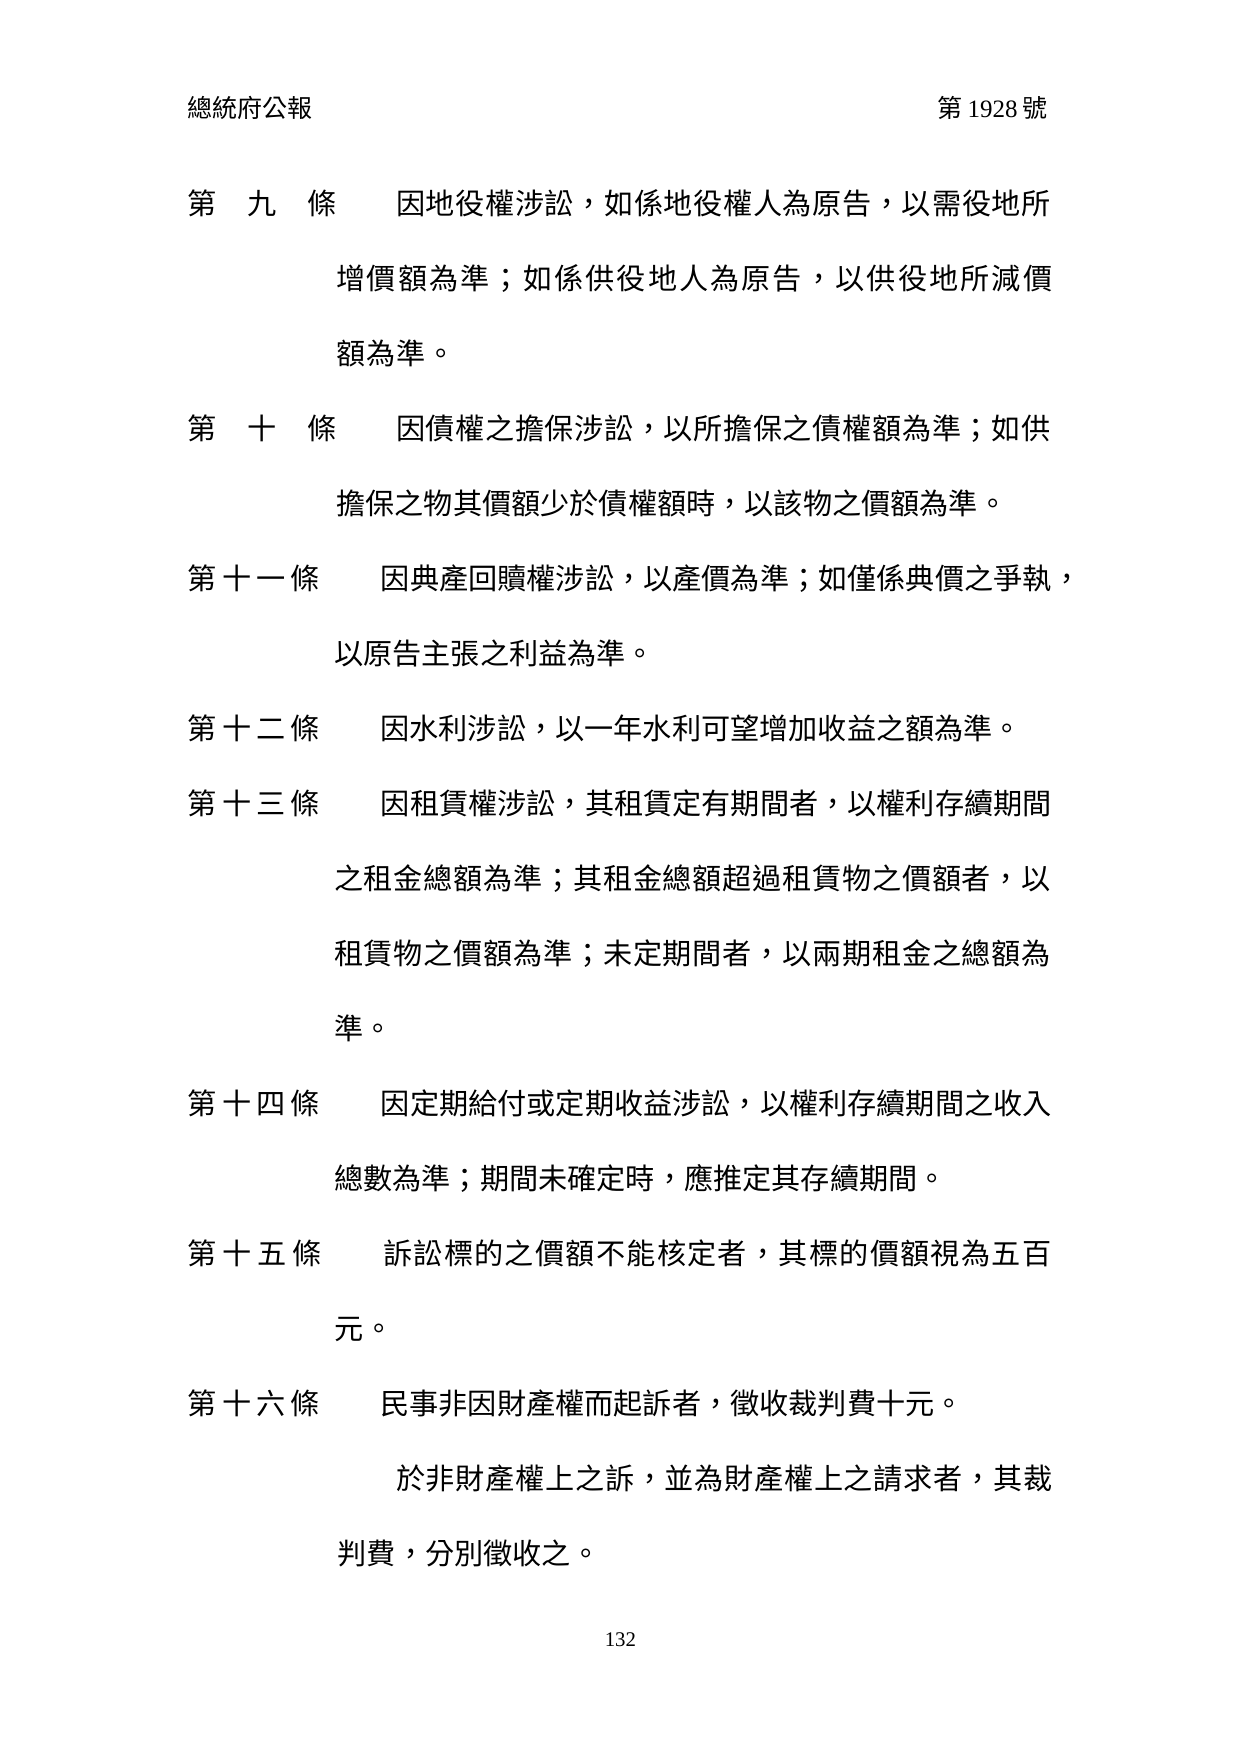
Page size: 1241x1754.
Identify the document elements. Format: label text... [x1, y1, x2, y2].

text 第十一條 因典產回贖權涉訟，以產價為準；如僅係典價之爭執，以原告主張之利益為準。 [187, 539, 1053, 689]
text 第十三條 因租賃權涉訟，其租賃定有期間者，以權利存續期間之租金總額為準；其租金總額超過租賃物之價額者，以租賃物之價額為準；未定期間者，以兩期租金之總額為準。 [187, 764, 1053, 1064]
text 於非財產權上之訴，並為財產權上之請求者，其裁判費，分別徵收之。 [337, 1439, 1053, 1589]
text 第十六條 民事非因財產權而起訴者，徵收裁判費十元。 [187, 1364, 1053, 1439]
text 第十五條 訴訟標的之價額不能核定者，其標的價額視為五百元。 [187, 1214, 1053, 1364]
text 第 十 條 因債權之擔保涉訟，以所擔保之債權額為準；如供擔保之物其價額少於債權額時，以該物之價額為準。 [187, 389, 1053, 539]
text 第 九 條 因地役權涉訟，如係地役權人為原告，以需役地所增價額為準；如係供役地人為原告，以供役地所減價額為準。 [187, 164, 1053, 389]
text 第十四條 因定期給付或定期收益涉訟，以權利存續期間之收入總數為準；期間未確定時，應推定其存續期間。 [187, 1064, 1053, 1214]
text 第十二條 因水利涉訟，以一年水利可望增加收益之額為準。 [187, 689, 1053, 764]
